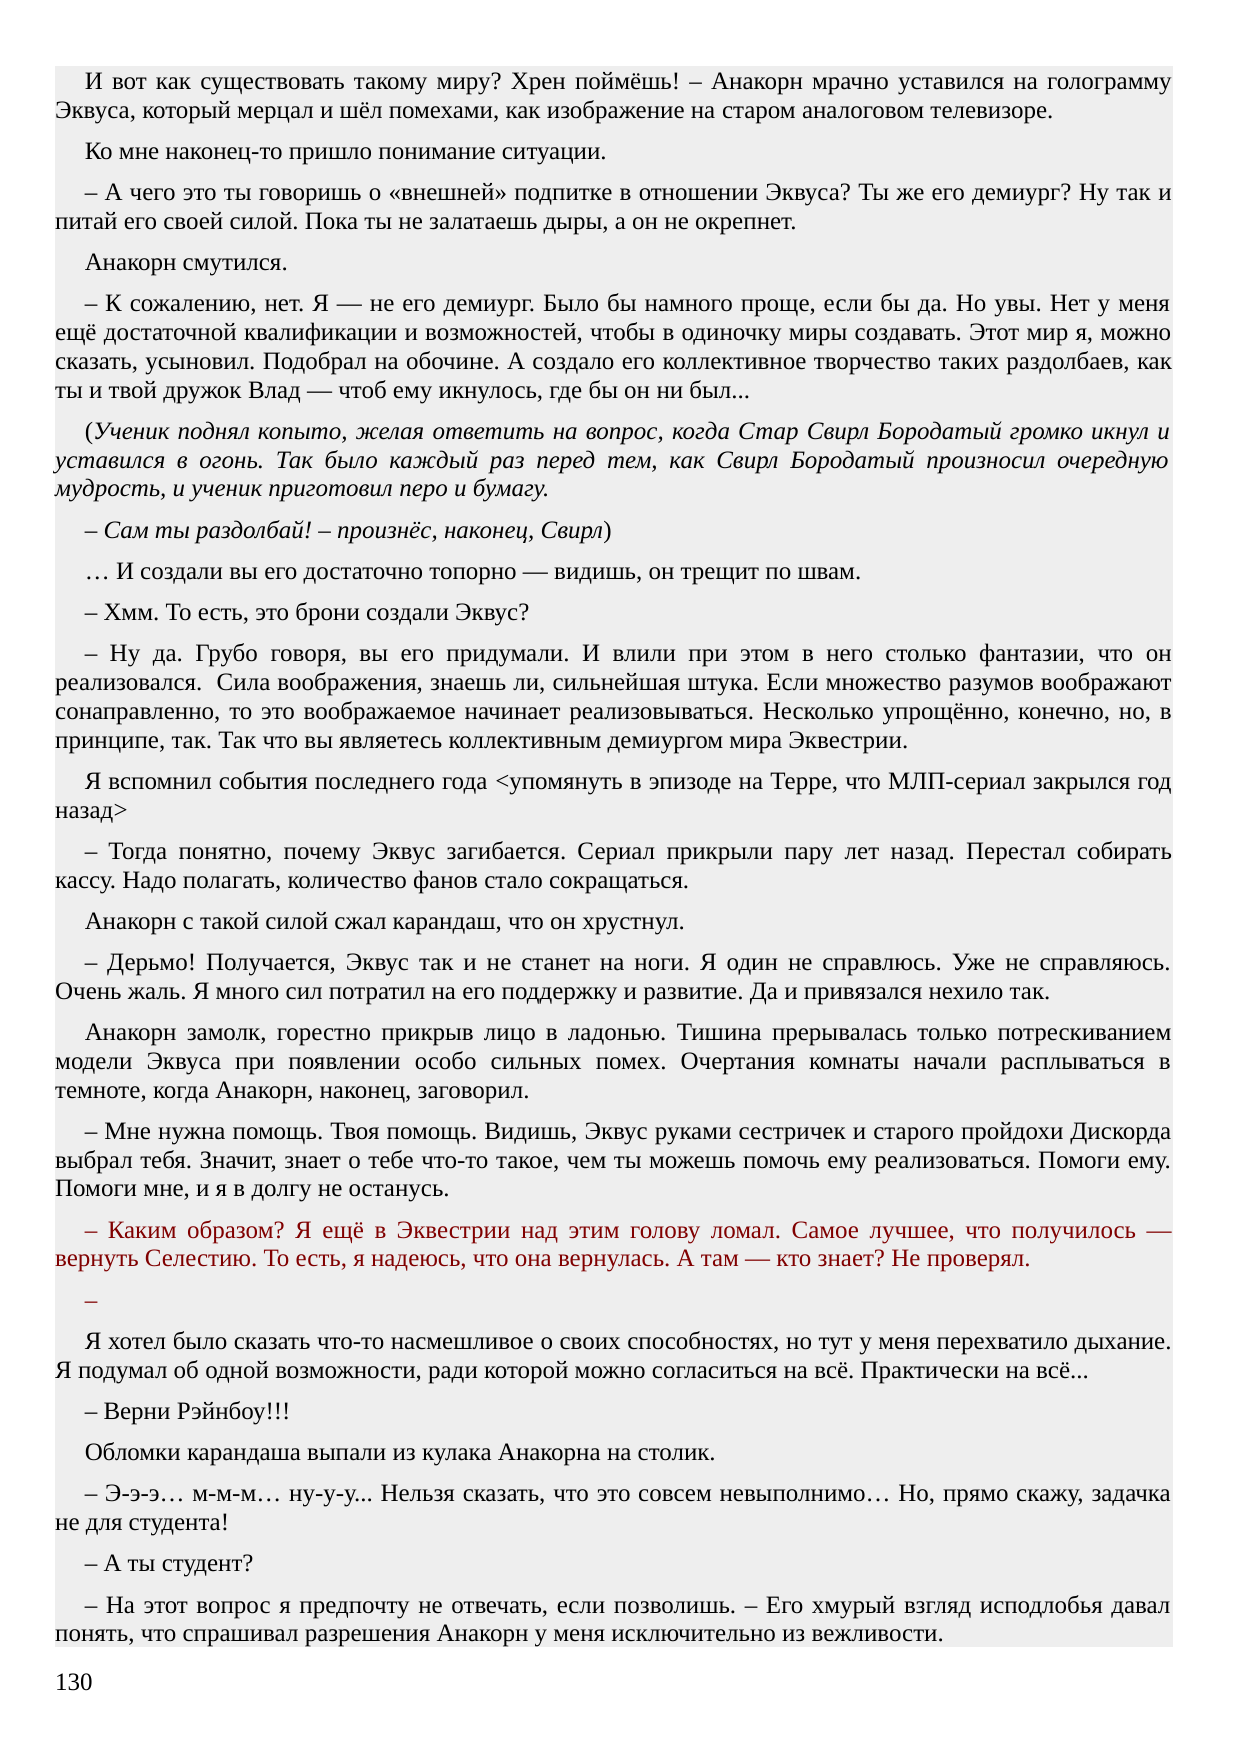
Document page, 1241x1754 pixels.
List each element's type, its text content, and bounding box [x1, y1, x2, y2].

text Анакорн замолк, горестно прикрыв лицо в ладонью. Тишина прерывалась только потрескиванием модели Эквуса при появлении особо сильных помех. Очертания комнаты начали расплываться в темноте, когда Анакорн, наконец, заговорил. [55, 1017, 1173, 1103]
text – Дерьмо! Получается, Эквус так и не станет на ноги. Я один не справлюсь. Уже не справляюсь. Очень жаль. Я много сил потратил на его поддержку и развитие. Да и привязался нехило так. [55, 947, 1173, 1005]
text – Ну да. Грубо говоря, вы его придумали. И влили при этом в него столько фантазии, что он реализовался. Сила воображения, знаешь ли, сильнейшая штука. Если множество разумов воображают сонаправленно, то это воображаемое начинает реализовываться. Несколько упрощённо, конечно, но, в принципе, так. Так что вы являетесь коллективным демиургом мира Эквестрии. [55, 638, 1173, 753]
text Обломки карандаша выпали из кулака Анакорна на столик. [55, 1437, 1173, 1466]
text – Сам ты раздолбай! – произнёс, наконец, Свирл) [55, 515, 1173, 543]
text – Э-э-э… м-м-м… ну-у-у... Нельзя сказать, что это совсем невыполнимо… Но, прямо скажу, задачка не для студента! [55, 1478, 1173, 1536]
text – А ты студент? [55, 1548, 1173, 1577]
text – А чего это ты говоришь о «внешней» подпитке в отношении Эквуса? Ты же его демиург? Ну так и питай его своей силой. Пока ты не залатаешь дыры, а он не окрепнет. [55, 177, 1173, 235]
text – [55, 1285, 1173, 1313]
text – Хмм. То есть, это брони создали Эквус? [55, 597, 1173, 626]
text Я хотел было сказать что-то насмешливое о своих способностях, но тут у меня перехватило дыхание. Я подумал об одной возможности, ради которой можно согласиться на всё. Практически на всё... [55, 1326, 1173, 1383]
text … И создали вы его достаточно топорно — видишь, он трещит по швам. [55, 556, 1173, 585]
text – Тогда понятно, почему Эквус загибается. Сериал прикрыли пару лет назад. Перестал собирать кассу. Надо полагать, количество фанов стало сокращаться. [55, 836, 1173, 893]
text (Ученик поднял копыто, желая ответить на вопрос, когда Стар Свирл Бородатый громко икнул и уставился в огонь. Так было каждый раз перед тем, как Свирл Бородатый произносил очередную мудрость, и ученик приготовил перо и бумагу. [55, 416, 1173, 502]
text Я вспомнил события последнего года <упомянуть в эпизоде на Терре, что МЛП-сериал закрылся год назад> [55, 766, 1173, 823]
text Ко мне наконец-то пришло понимание ситуации. [55, 136, 1173, 165]
text – К сожалению, нет. Я — не его демиург. Было бы намного проще, если бы да. Но увы. Нет у меня ещё достаточной квалификации и возможностей, чтобы в одиночку миры создавать. Этот мир я, можно сказать, усыновил. Подобрал на обочине. А создало его коллективное творчество таких раздолбаев, как ты и твой дружок Влад — чтоб ему икнулось, где бы он ни был... [55, 288, 1173, 403]
text – На этот вопрос я предпочту не отвечать, если позволишь. – Его хмурый взгляд исподлобья давал понять, что спрашивал разрешения Анакорн у меня исключительно из вежливости. [55, 1590, 1173, 1647]
text – Мне нужна помощь. Твоя помощь. Видишь, Эквус руками сестричек и старого пройдохи Дискорда выбрал тебя. Значит, знает о тебе что-то такое, чем ты можешь помочь ему реализоваться. Помоги ему. Помоги мне, и я в долгу не останусь. [55, 1116, 1173, 1202]
text И вот как существовать такому миру? Хрен поймёшь! – Анакорн мрачно уставился на голограмму Эквуса, который мерцал и шёл помехами, как изображение на старом аналоговом телевизоре. [55, 66, 1173, 123]
text – Верни Рэйнбоу!!! [55, 1396, 1173, 1425]
text Анакорн смутился. [55, 247, 1173, 276]
text – Каким образом? Я ещё в Эквестрии над этим голову ломал. Самое лучшее, что получилось — вернуть Селестию. То есть, я надеюсь, что она вернулась. А там — кто знает? Не проверял. [55, 1215, 1173, 1272]
text Анакорн с такой силой сжал карандаш, что он хрустнул. [55, 906, 1173, 935]
